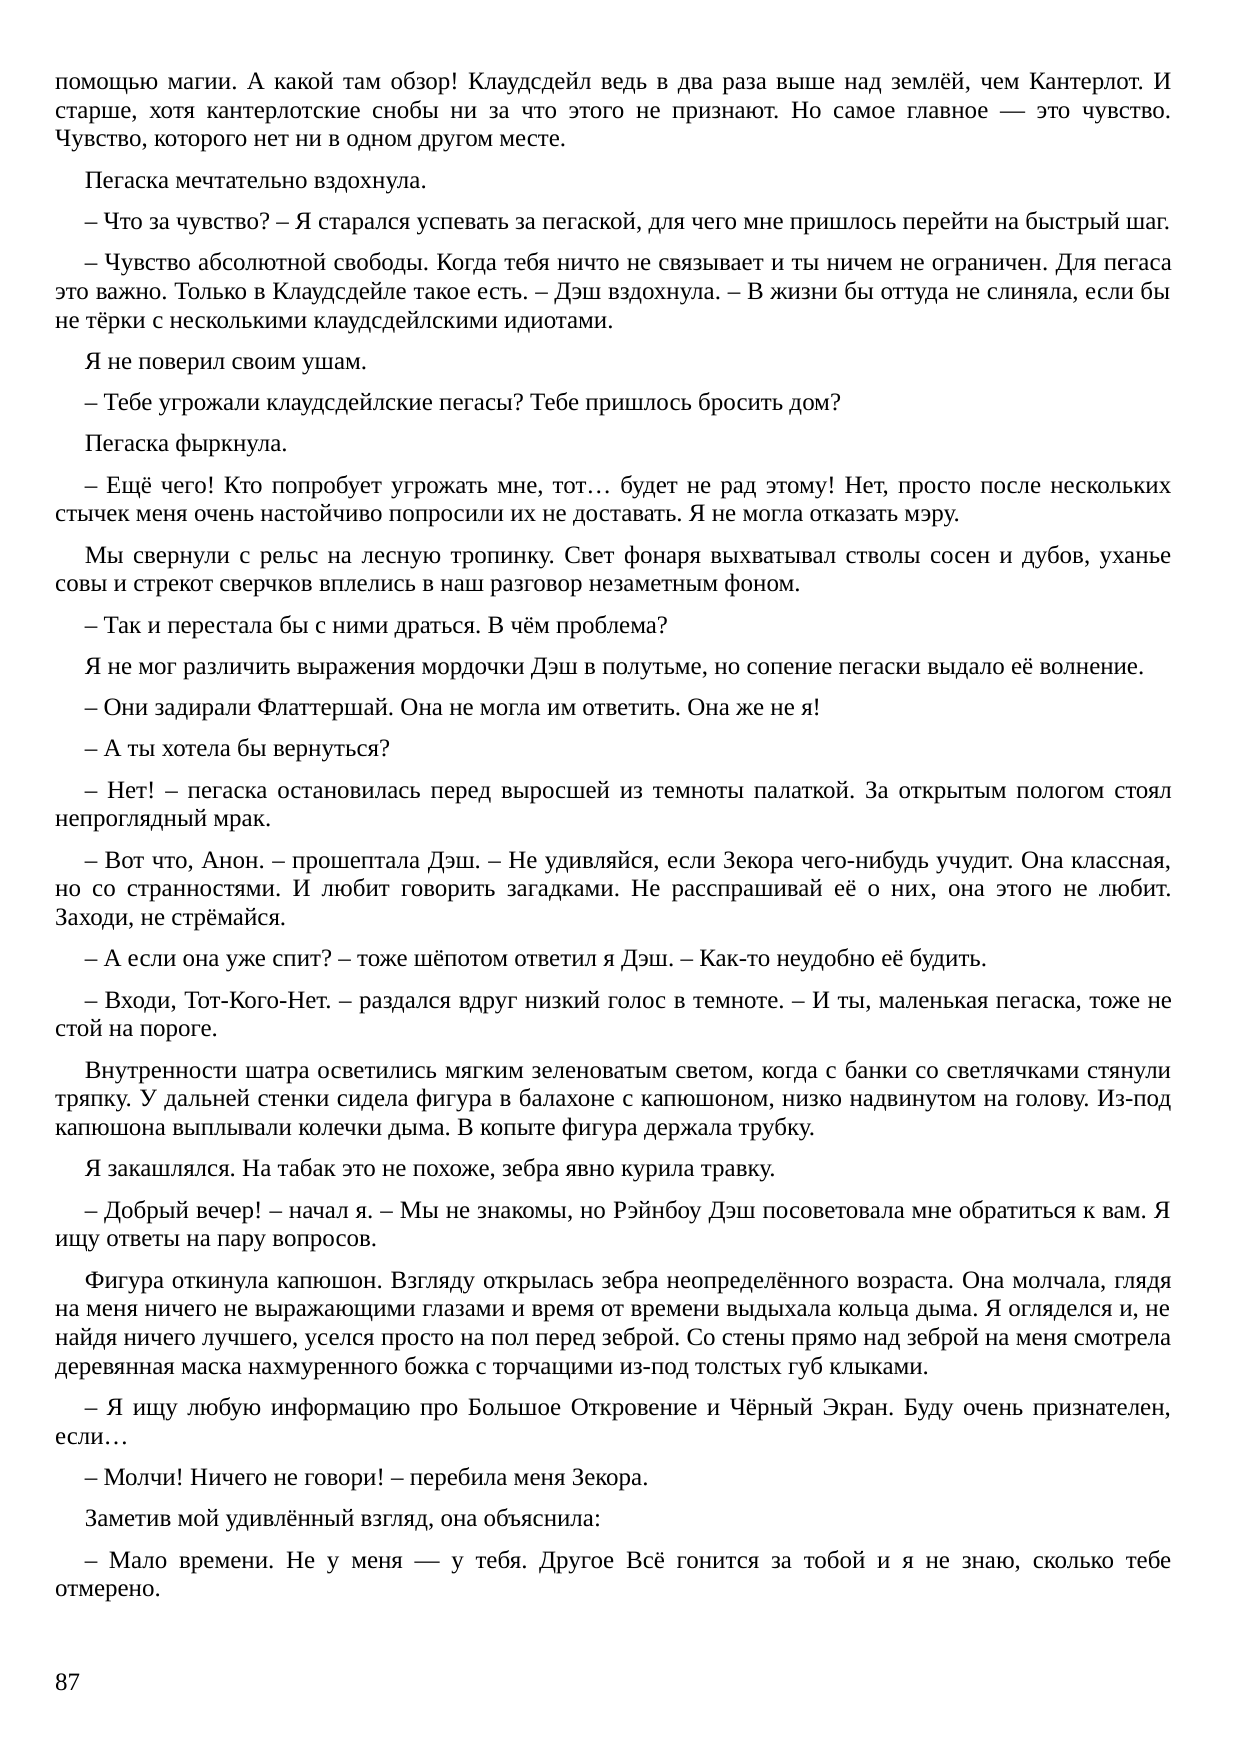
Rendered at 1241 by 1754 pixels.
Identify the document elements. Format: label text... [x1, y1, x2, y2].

text – Что за чувство? – Я старался успевать за пегаской, для чего мне пришлось перейти на быстрый шаг. [55, 206, 1173, 235]
text – Вот что, Анон. – прошептала Дэш. – Не удивляйся, если Зекора чего-нибудь учудит. Она классная, но со странностями. И любит говорить загадками. Не расспрашивай её о них, она этого не любит. Заходи, не стрёмайся. [55, 845, 1173, 931]
text – Они задирали Флаттершай. Она не могла им ответить. Она же не я! [55, 692, 1173, 721]
text – Молчи! Ничего не говори! – перебила меня Зекора. [55, 1462, 1173, 1491]
text Мы свернули с рельс на лесную тропинку. Свет фонаря выхватывал стволы сосен и дубов, уханье совы и стрекот сверчков вплелись в наш разговор незаметным фоном. [55, 540, 1173, 597]
text Пегаска фыркнула. [55, 428, 1173, 457]
text – Добрый вечер! – начал я. – Мы не знакомы, но Рэйнбоу Дэш посоветовала мне обратиться к вам. Я ищу ответы на пару вопросов. [55, 1195, 1173, 1252]
text Я не поверил своим ушам. [55, 346, 1173, 375]
text Пегаска мечтательно вздохнула. [55, 165, 1173, 193]
text – Входи, Тот-Кого-Нет. – раздался вдруг низкий голос в темноте. – И ты, маленькая пегаска, тоже не стой на пороге. [55, 985, 1173, 1042]
text Я закашлялся. На табак это не похоже, зебра явно курила травку. [55, 1153, 1173, 1182]
text Фигура откинула капюшон. Взгляду открылась зебра неопределённого возраста. Она молчала, глядя на меня ничего не выражающими глазами и время от времени выдыхала кольца дыма. Я огляделся и, не найдя ничего лучшего, уселся просто на пол перед зеброй. Со стены прямо над зеброй на меня смотрела деревянная маска нахмуренного божка с торчащими из-под толстых губ клыками. [55, 1265, 1173, 1380]
text помощью магии. А какой там обзор! Клаудсдейл ведь в два раза выше над землёй, чем Кантерлот. И старше, хотя кантерлотские снобы ни за что этого не признают. Но самое главное — это чувство. Чувство, которого нет ни в одном другом месте. [55, 66, 1173, 152]
text – Так и перестала бы с ними драться. В чём проблема? [55, 610, 1173, 638]
text – А ты хотела бы вернуться? [55, 733, 1173, 762]
text – Я ищу любую информацию про Большое Откровение и Чёрный Экран. Буду очень признателен, если… [55, 1392, 1173, 1450]
text Я не мог различить выражения мордочки Дэш в полутьме, но сопение пегаски выдало её волнение. [55, 651, 1173, 680]
text Внутренности шатра осветились мягким зеленоватым светом, когда с банки со светлячками стянули тряпку. У дальней стенки сидела фигура в балахоне с капюшоном, низко надвинутом на голову. Из-под капюшона выплывали колечки дыма. В копыте фигура держала трубку. [55, 1055, 1173, 1141]
text – А если она уже спит? – тоже шёпотом ответил я Дэш. – Как-то неудобно её будить. [55, 943, 1173, 972]
text – Мало времени. Не у меня — у тебя. Другое Всё гонится за тобой и я не знаю, сколько тебе отмерено. [55, 1545, 1173, 1602]
text – Чувство абсолютной свободы. Когда тебя ничто не связывает и ты ничем не ограничен. Для пегаса это важно. Только в Клаудсдейле такое есть. – Дэш вздохнула. – В жизни бы оттуда не слиняла, если бы не тёрки с несколькими клаудсдейлскими идиотами. [55, 247, 1173, 333]
text – Тебе угрожали клаудсдейлские пегасы? Тебе пришлось бросить дом? [55, 387, 1173, 416]
text – Нет! – пегаска остановилась перед выросшей из темноты палаткой. За открытым пологом стоял непроглядный мрак. [55, 775, 1173, 832]
text – Ещё чего! Кто попробует угрожать мне, тот… будет не рад этому! Нет, просто после нескольких стычек меня очень настойчиво попросили их не доставать. Я не могла отказать мэру. [55, 470, 1173, 527]
text Заметив мой удивлённый взгляд, она объяснила: [55, 1503, 1173, 1532]
